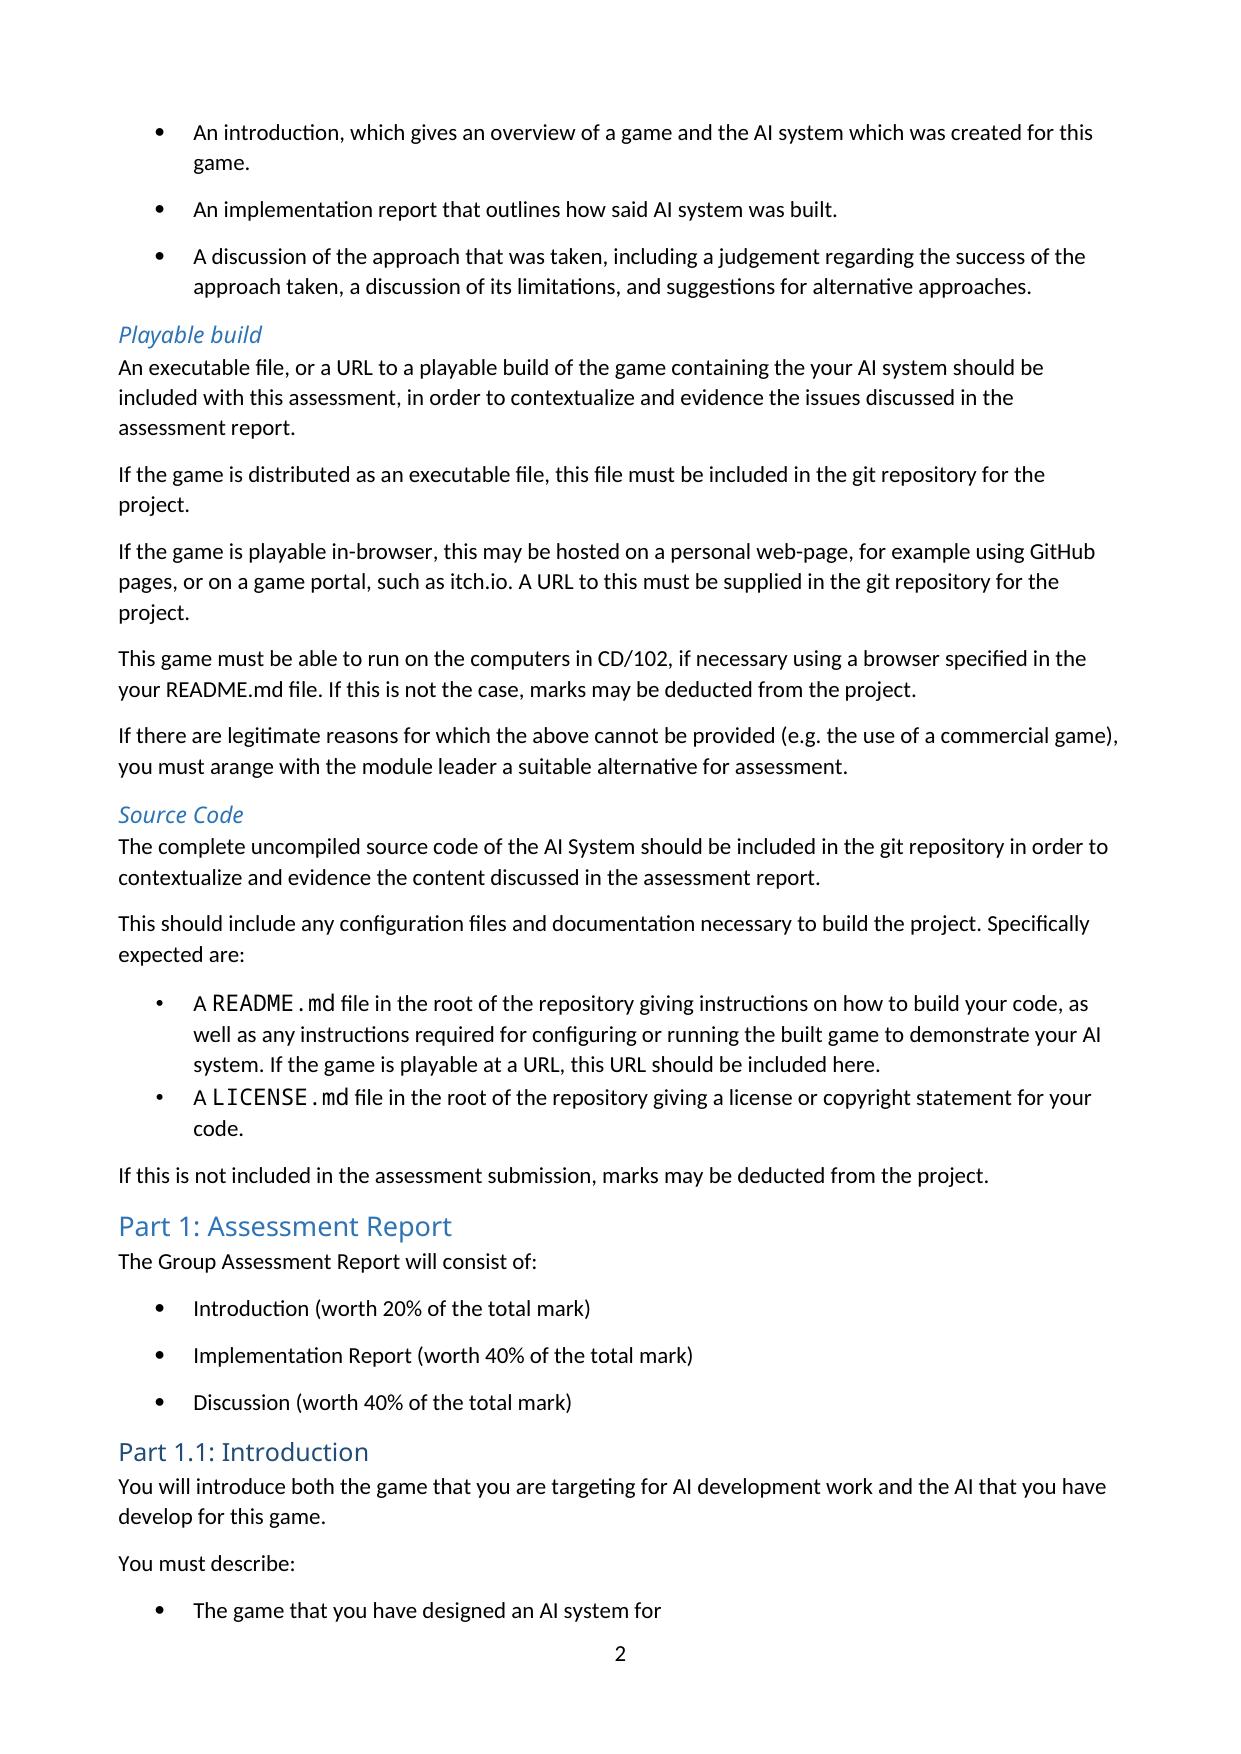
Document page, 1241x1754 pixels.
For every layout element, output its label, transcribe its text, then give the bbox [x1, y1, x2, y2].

text An executable file, or a URL to a playable build of the game containing the your AI system should be included with this assessment, in order to contextualize and evidence the issues discussed in the assessment report. [118, 353, 1122, 441]
list The game that you have designed an AI system for [156, 1596, 1122, 1624]
text This game must be able to run on the computers in CD/102, if necessary using a browser specified in the your README.md file. If this is not the case, marks may be deducted from the project. [118, 644, 1122, 703]
text If there are legitimate reasons for which the above cannot be provided (e.g. the use of a commercial game), you must arange with the module leader a suitable alternative for assessment. [118, 722, 1122, 780]
text The Group Assessment Report will consist of: [118, 1247, 1122, 1276]
list A LICENSE.md file in the root of the repository giving a license or copyright statement for your code. [156, 1081, 1122, 1142]
text You must describe: [118, 1549, 1122, 1577]
text This should include any configuration files and documentation necessary to build the project. Specifically expected are: [118, 909, 1122, 968]
list Discussion (worth 40% of the total mark) [156, 1388, 1122, 1416]
text If the game is playable in-browser, this may be hosted on a personal web-page, for example using GitHub pages, or on a game portal, such as itch.io. A URL to this must be supplied in the git repository for the project. [118, 537, 1122, 626]
subtitle Part 1: Assessment Report [118, 1208, 1122, 1244]
text The complete uncompiled source code of the AI System should be included in the git repository in order to contextualize and evidence the content discussed in the assessment report. [118, 832, 1122, 891]
subtitle Playable build [118, 319, 1122, 350]
text If this is not included in the assessment submission, marks may be deducted from the project. [118, 1161, 1122, 1189]
list An implementation report that outlines how said AI system was built. [156, 195, 1122, 223]
text If the game is distributed as an executable file, this file must be included in the git repository for the project. [118, 460, 1122, 518]
list Introduction (worth 20% of the total mark) [156, 1294, 1122, 1322]
list A README.md file in the root of the repository giving instructions on how to build your code, as well as any instructions required for configuring or running the built game to demonstrate your AI system. If the game is playable at a URL, this URL should be included here. [156, 987, 1122, 1078]
list Implementation Report (worth 40% of the total mark) [156, 1341, 1122, 1369]
subtitle Source Code [118, 799, 1122, 830]
list A discussion of the approach that was taken, including a judgement regarding the success of the approach taken, a discussion of its limitations, and suggestions for alternative approaches. [156, 242, 1122, 300]
list An introduction, which gives an overview of a game and the AI system which was created for this game. [156, 118, 1122, 176]
text You will introduce both the game that you are targeting for AI development work and the AI that you have develop for this game. [118, 1472, 1122, 1530]
subtitle Part 1.1: Introduction [118, 1435, 1122, 1469]
